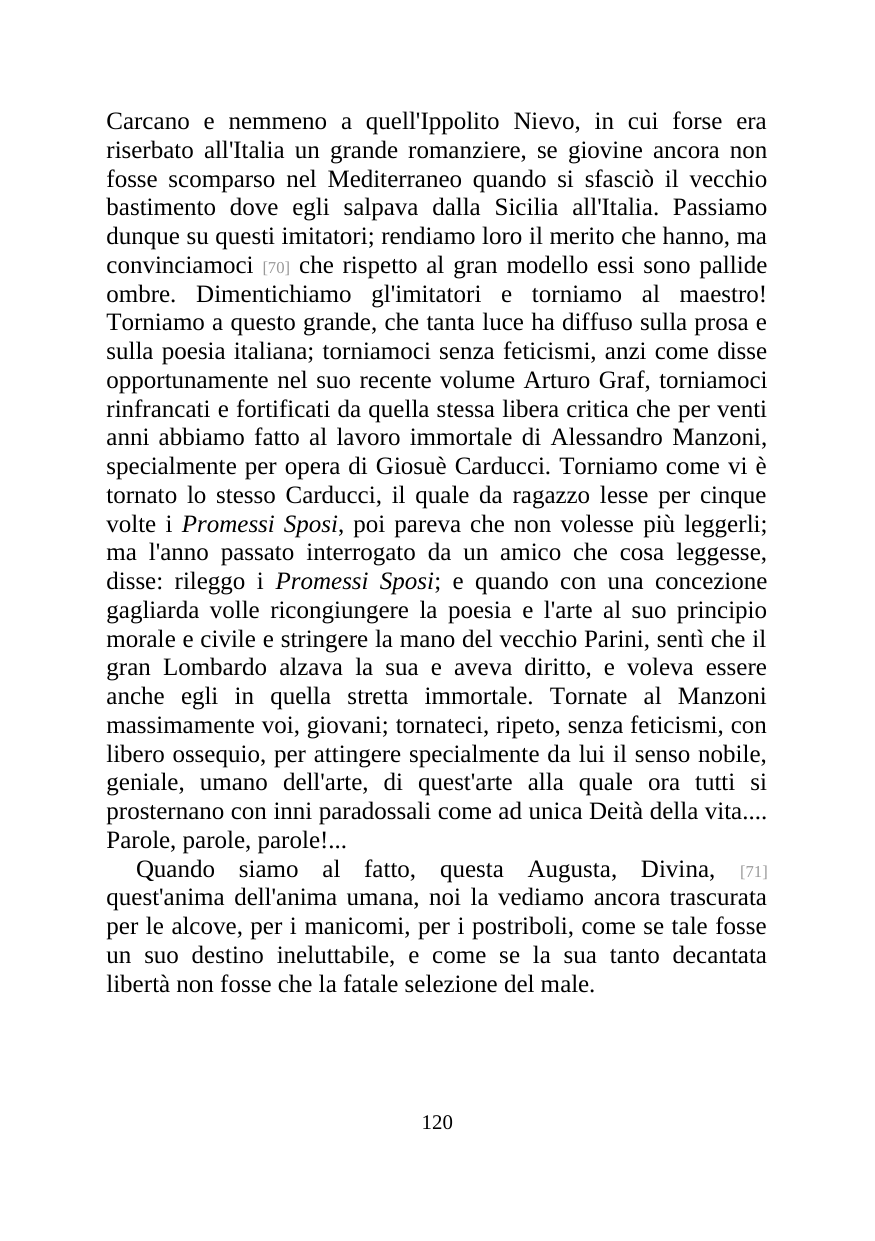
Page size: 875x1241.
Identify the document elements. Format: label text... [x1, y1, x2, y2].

text Carcano e nemmeno a quell'Ippolito Nievo, in cui forse era riserbato all'Italia un grande romanziere, se giovine ancora non fosse scomparso nel Mediterraneo quando si sfasciò il vecchio bastimento dove egli salpava dalla Sicilia all'Italia. Passiamo dunque su questi imitatori; rendiamo loro il merito che hanno, ma convinciamoci [70] che rispetto al gran modello essi sono pallide ombre. Dimentichiamo gl'imitatori e torniamo al maestro! Torniamo a questo grande, che tanta luce ha diffuso sulla prosa e sulla poesia italiana; torniamoci senza feticismi, anzi come disse opportunamente nel suo recente volume Arturo Graf, torniamoci rinfrancati e fortificati da quella stessa libera critica che per venti anni abbiamo fatto al lavoro immortale di Alessandro Manzoni, specialmente per opera di Giosuè Carducci. Torniamo come vi è tornato lo stesso Carducci, il quale da ragazzo lesse per cinque volte i Promessi Sposi, poi pareva che non volesse più leggerli; ma l'anno passato interrogato da un amico che cosa leggesse, disse: rileggo i Promessi Sposi; e quando con una concezione gagliarda volle ricongiungere la poesia e l'arte al suo principio morale e civile e stringere la mano del vecchio Parini, sentì che il gran Lombardo alzava la sua e aveva diritto, e voleva essere anche egli in quella stretta immortale. Tornate al Manzoni massimamente voi, giovani; tornateci, ripeto, senza feticismi, con libero ossequio, per attingere specialmente da lui il senso nobile, geniale, umano dell'arte, di quest'arte alla quale ora tutti si prosternano con inni paradossali come ad unica Deità della vita.... Parole, parole, parole!... [106, 106, 768, 854]
text Quando siamo al fatto, questa Augusta, Divina, [71] quest'anima dell'anima umana, noi la vediamo ancora trascurata per le alcove, per i manicomi, per i postriboli, come se tale fosse un suo destino ineluttabile, e come se la sua tanto decantata libertà non fosse che la fatale selezione del male. [106, 854, 768, 997]
